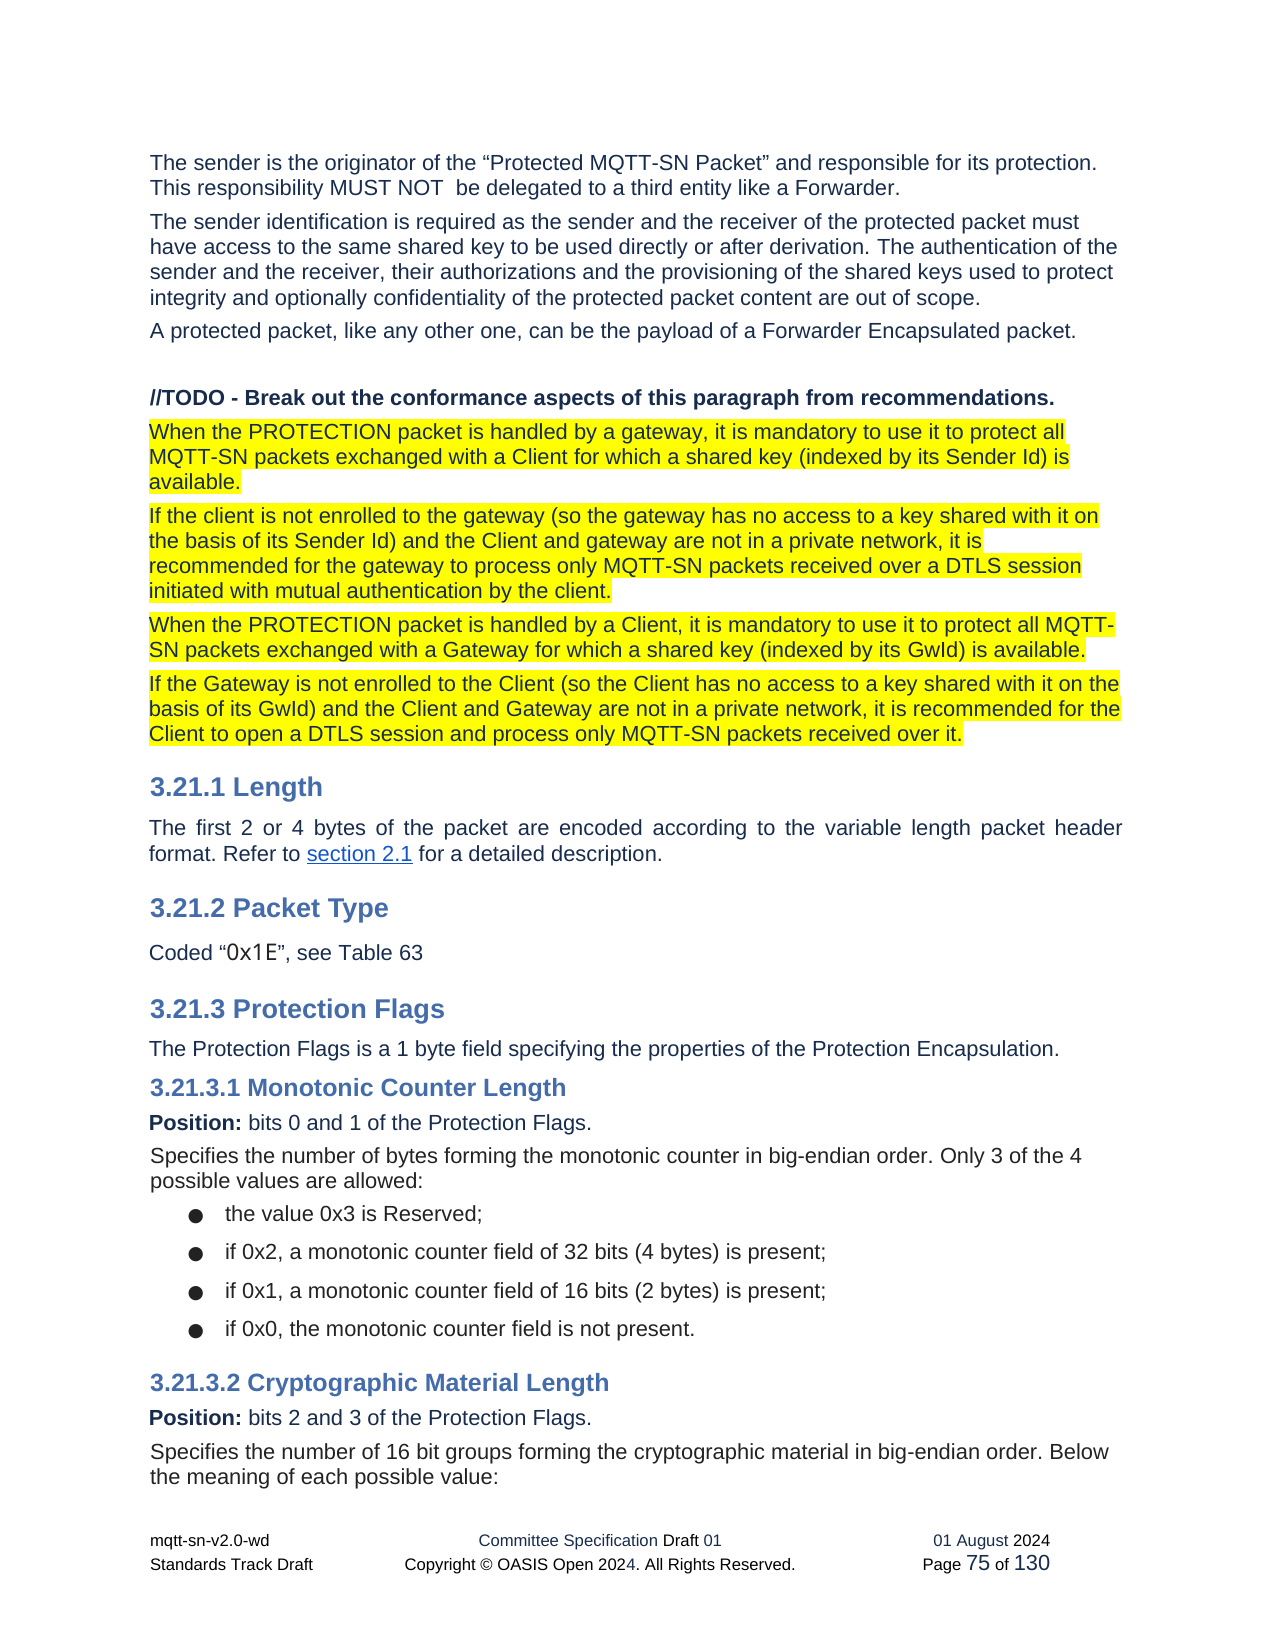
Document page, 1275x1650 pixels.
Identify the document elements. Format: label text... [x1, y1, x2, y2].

text Specifies the number of bytes forming the monotonic counter in big-endian order. Only 3 of the 4 possible values are allowed: [150, 1143, 1124, 1193]
subtitle 3.21.1 Length [150, 771, 1124, 802]
text If the Gateway is not enrolled to the Client (so the Client has no access to a key shared with it on the basis of its GwId) and the Client and Gateway are not in a private network, it is recommended for the Client to open a DTLS session and process only MQTT-SN packets received over it. [148, 670, 1124, 746]
text Coded “0x1E”, see Table 63 [148, 935, 1124, 967]
subtitle 3.21.3.2 Cryptographic Material Length [150, 1368, 1124, 1397]
text //TODO - Break out the conformance aspects of this paragraph from recommendations. [149, 385, 1124, 410]
text Position: bits 2 and 3 of the Protection Flags. [148, 1405, 1124, 1430]
subtitle 3.21.3.1 Monotonic Counter Length [150, 1072, 1124, 1101]
text The sender identification is required as the sender and the receiver of the protected packet must have access to the same shared key to be used directly or after derivation. The authentication of the sender and the receiver, their authorizations and the provisioning of the shared keys used to protect integrity and optionally confidentiality of the protected packet content are out of scope. [149, 209, 1124, 309]
text If the client is not enrolled to the gateway (so the gateway has no access to a key shared with it on the basis of its Sender Id) and the Client and gateway are not in a private network, it is recommended for the gateway to process only MQTT-SN packets received over a DTLS session initiated with mutual authentication by the client. [148, 502, 1124, 603]
text When the PROTECTION packet is handled by a gateway, it is mandatory to use it to protect all MQTT-SN packets exchanged with a Client for which a shared key (indexed by its Sender Id) is available. [148, 418, 1124, 494]
text Position: bits 0 and 1 of the Protection Flags. [148, 1109, 1124, 1135]
subtitle 3.21.3 Protection Flags [150, 993, 1124, 1024]
list if 0x2, a monotonic counter field of 32 bits (4 bytes) is present; [187, 1232, 1124, 1270]
list if 0x1, a monotonic counter field of 16 bits (2 bytes) is present; [187, 1270, 1124, 1309]
text Specifies the number of 16 bit groups forming the cryptographic material in big-endian order. Below the meaning of each possible value: [150, 1439, 1124, 1489]
list if 0x0, the monotonic counter field is not present. [187, 1309, 1124, 1347]
list the value 0x3 is Reserved; [187, 1193, 1124, 1232]
text The sender is the originator of the “Protected MQTT-SN Packet” and responsible for its protection. This responsibility MUST NOT be delegated to a third entity like a Forwarder. [149, 150, 1124, 200]
subtitle 3.21.2 Packet Type [150, 892, 1124, 923]
text When the PROTECTION packet is handled by a Client, it is mandatory to use it to protect all MQTT-SN packets exchanged with a Gateway for which a shared key (indexed by its GwId) is available. [148, 612, 1124, 662]
text The first 2 or 4 bytes of the packet are encoded according to the variable length packet header format. Refer to section 2.1 for a detailed description. [148, 815, 1124, 866]
text A protected packet, like any other one, can be the payload of a Forwarder Encapsulated packet. [149, 318, 1124, 343]
text The Protection Flags is a 1 byte field specifying the properties of the Protection Encapsulation. [148, 1036, 1124, 1062]
